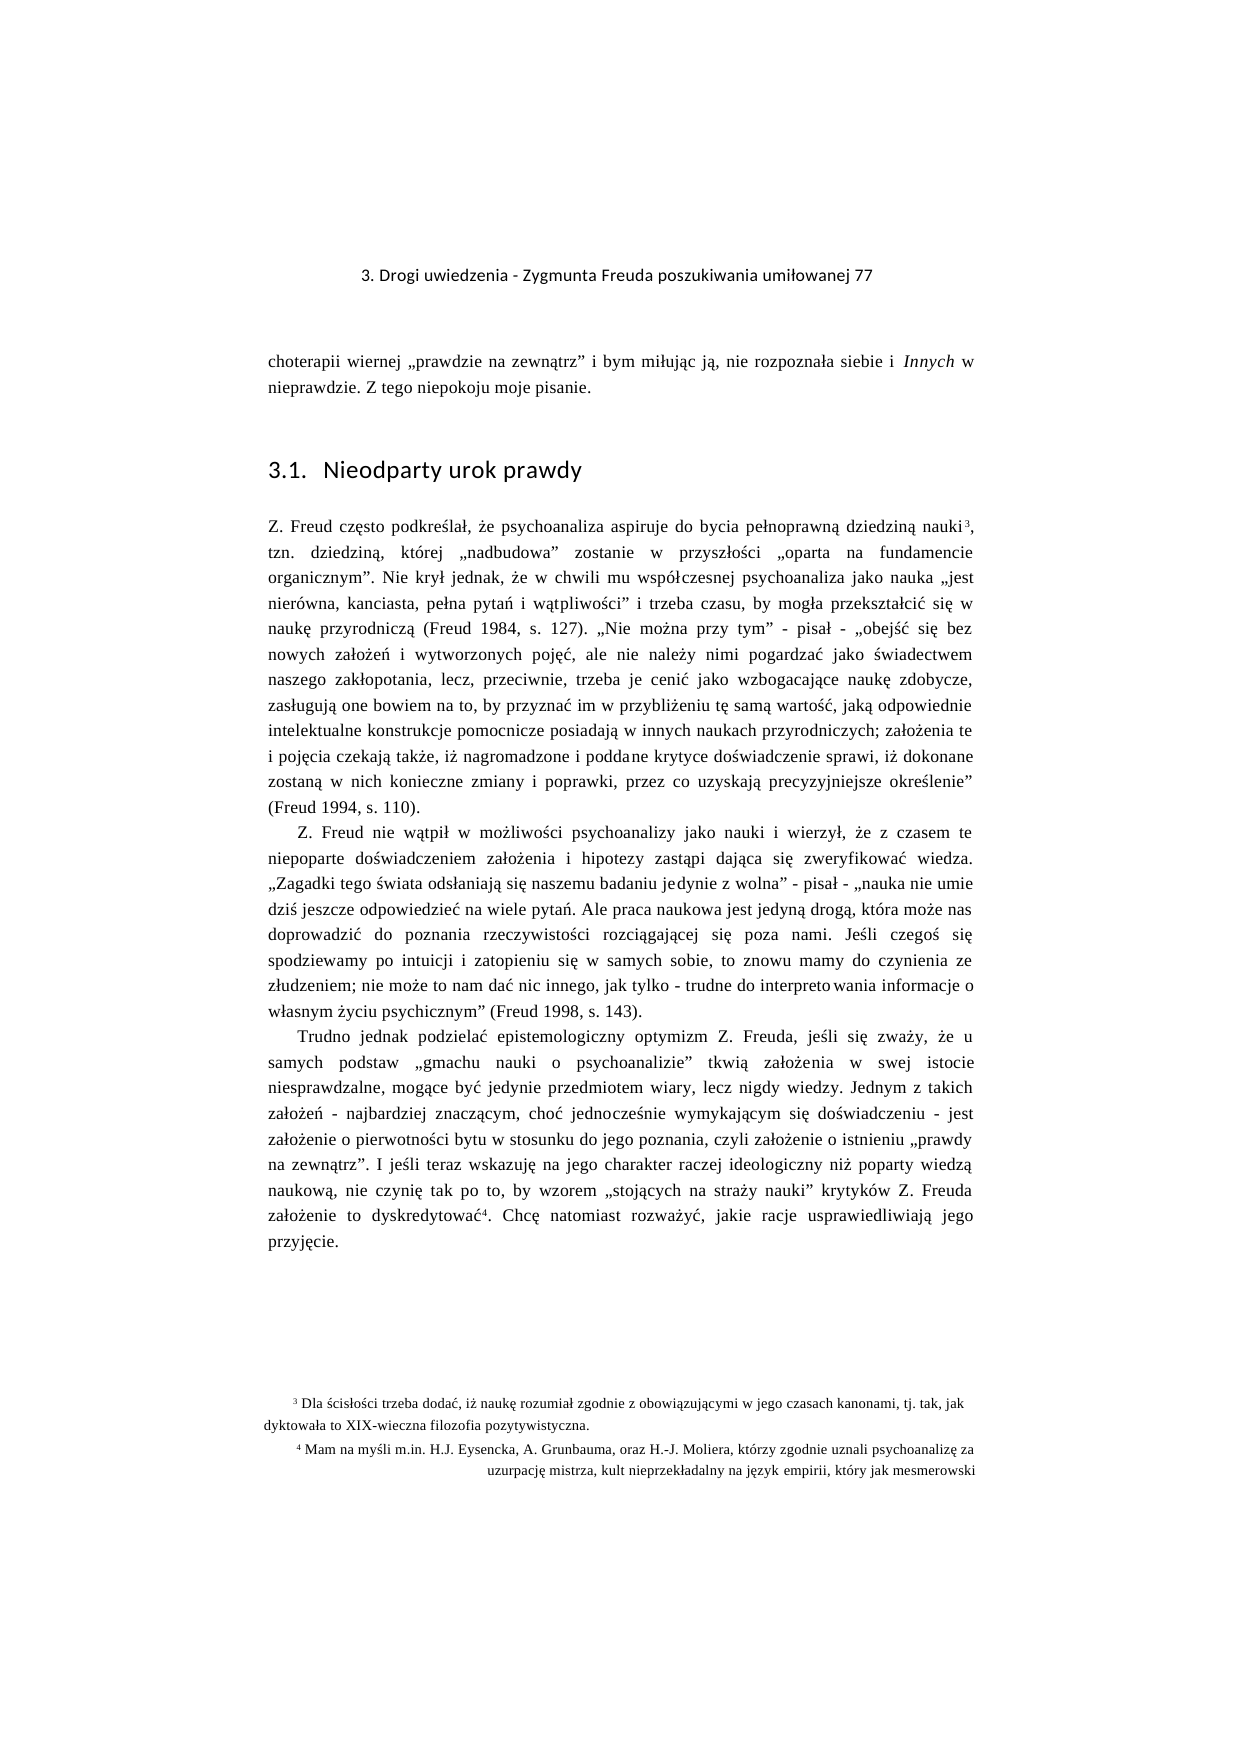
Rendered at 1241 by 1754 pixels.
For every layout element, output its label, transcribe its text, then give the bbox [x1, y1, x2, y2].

text 4 Mam na myśli m.in. H.J. Eysencka, A. Grunbauma, oraz H.-J. Moliera, którzy zgodnie uznali psychoanalizę za uzurpację mistrza, kult nieprzekładalny na język empirii, który jak mesmerowski [264, 1438, 976, 1480]
text Z. Freud często podkreślał, że psychoanaliza aspiruje do bycia pełnoprawną dziedziną nauki3, tzn. dziedziną, której „nadbudowa” zostanie w przyszłości „oparta na fundamencie organicznym”. Nie krył jednak, że w chwili mu współ­czesnej psychoanaliza jako nauka „jest nierówna, kanciasta, pełna pytań i wąt­pliwości” i trzeba czasu, by mogła przekształcić się w naukę przyrodniczą (Freud 1984, s. 127). „Nie można przy tym” - pisał - „obejść się bez nowych założeń i wytworzonych pojęć, ale nie należy nimi pogardzać jako świadectwem naszego zakłopotania, lecz, przeciwnie, trzeba je cenić jako wzbogacające naukę zdobycze, zasługują one bowiem na to, by przyznać im w przybliżeniu tę samą wartość, jaką odpowiednie intelektualne konstrukcje pomocnicze posiadają w innych naukach przyrodniczych; założenia te i pojęcia czekają także, iż nagromadzone i podda­ne krytyce doświadczenie sprawi, iż dokonane zostaną w nich konieczne zmiany i poprawki, przez co uzyskają precyzyjniejsze określenie” (Freud 1994, s. 110). [268, 512, 974, 818]
subtitle 3.1. Nieodparty urok prawdy [268, 459, 976, 484]
text 3 Dla ścisłości trzeba dodać, iż naukę rozumiał zgodnie z obowiązującymi w jego czasach kanonami, tj. tak, jak dyktowała to XIX-wieczna filozofia pozytywistyczna. [264, 1392, 976, 1434]
text Trudno jednak podzielać epistemologiczny optymizm Z. Freuda, jeśli się zważy, że u samych podstaw „gmachu nauki o psychoanalizie” tkwią założe­nia w swej istocie niesprawdzalne, mogące być jedynie przedmiotem wiary, lecz nigdy wiedzy. Jednym z takich założeń - najbardziej znaczącym, choć jedno­cześnie wymykającym się doświadczeniu - jest założenie o pierwotności bytu w stosunku do jego poznania, czyli założenie o istnieniu „prawdy na zewnątrz”. I jeśli teraz wskazuję na jego charakter raczej ideologiczny niż poparty wiedzą naukową, nie czynię tak po to, by wzorem „stojących na straży nauki” krytyków Z. Freuda założenie to dyskredytować4. Chcę natomiast rozważyć, jakie racje usprawiedliwiają jego przyjęcie. [268, 1022, 974, 1252]
text Z. Freud nie wątpił w możliwości psychoanalizy jako nauki i wierzył, że z czasem te niepoparte doświadczeniem założenia i hipotezy zastąpi dająca się zweryfikować wiedza. „Zagadki tego świata odsłaniają się naszemu badaniu je­dynie z wolna” - pisał - „nauka nie umie dziś jeszcze odpowiedzieć na wiele pytań. Ale praca naukowa jest jedyną drogą, która może nas doprowadzić do poznania rzeczywistości rozciągającej się poza nami. Jeśli czegoś się spodziewa­my po intuicji i zatopieniu się w samych sobie, to znowu mamy do czynienia ze złudzeniem; nie może to nam dać nic innego, jak tylko - trudne do interpreto­wania informacje o własnym życiu psychicznym” (Freud 1998, s. 143). [268, 818, 974, 1022]
text 3. Drogi uwiedzenia - Zygmunta Freuda poszukiwania umiłowanej 77 [361, 267, 977, 285]
text choterapii wiernej „prawdzie na zewnątrz” i bym miłując ją, nie rozpoznała siebie i Innych w nieprawdzie. Z tego niepokoju moje pisanie. [268, 347, 974, 398]
